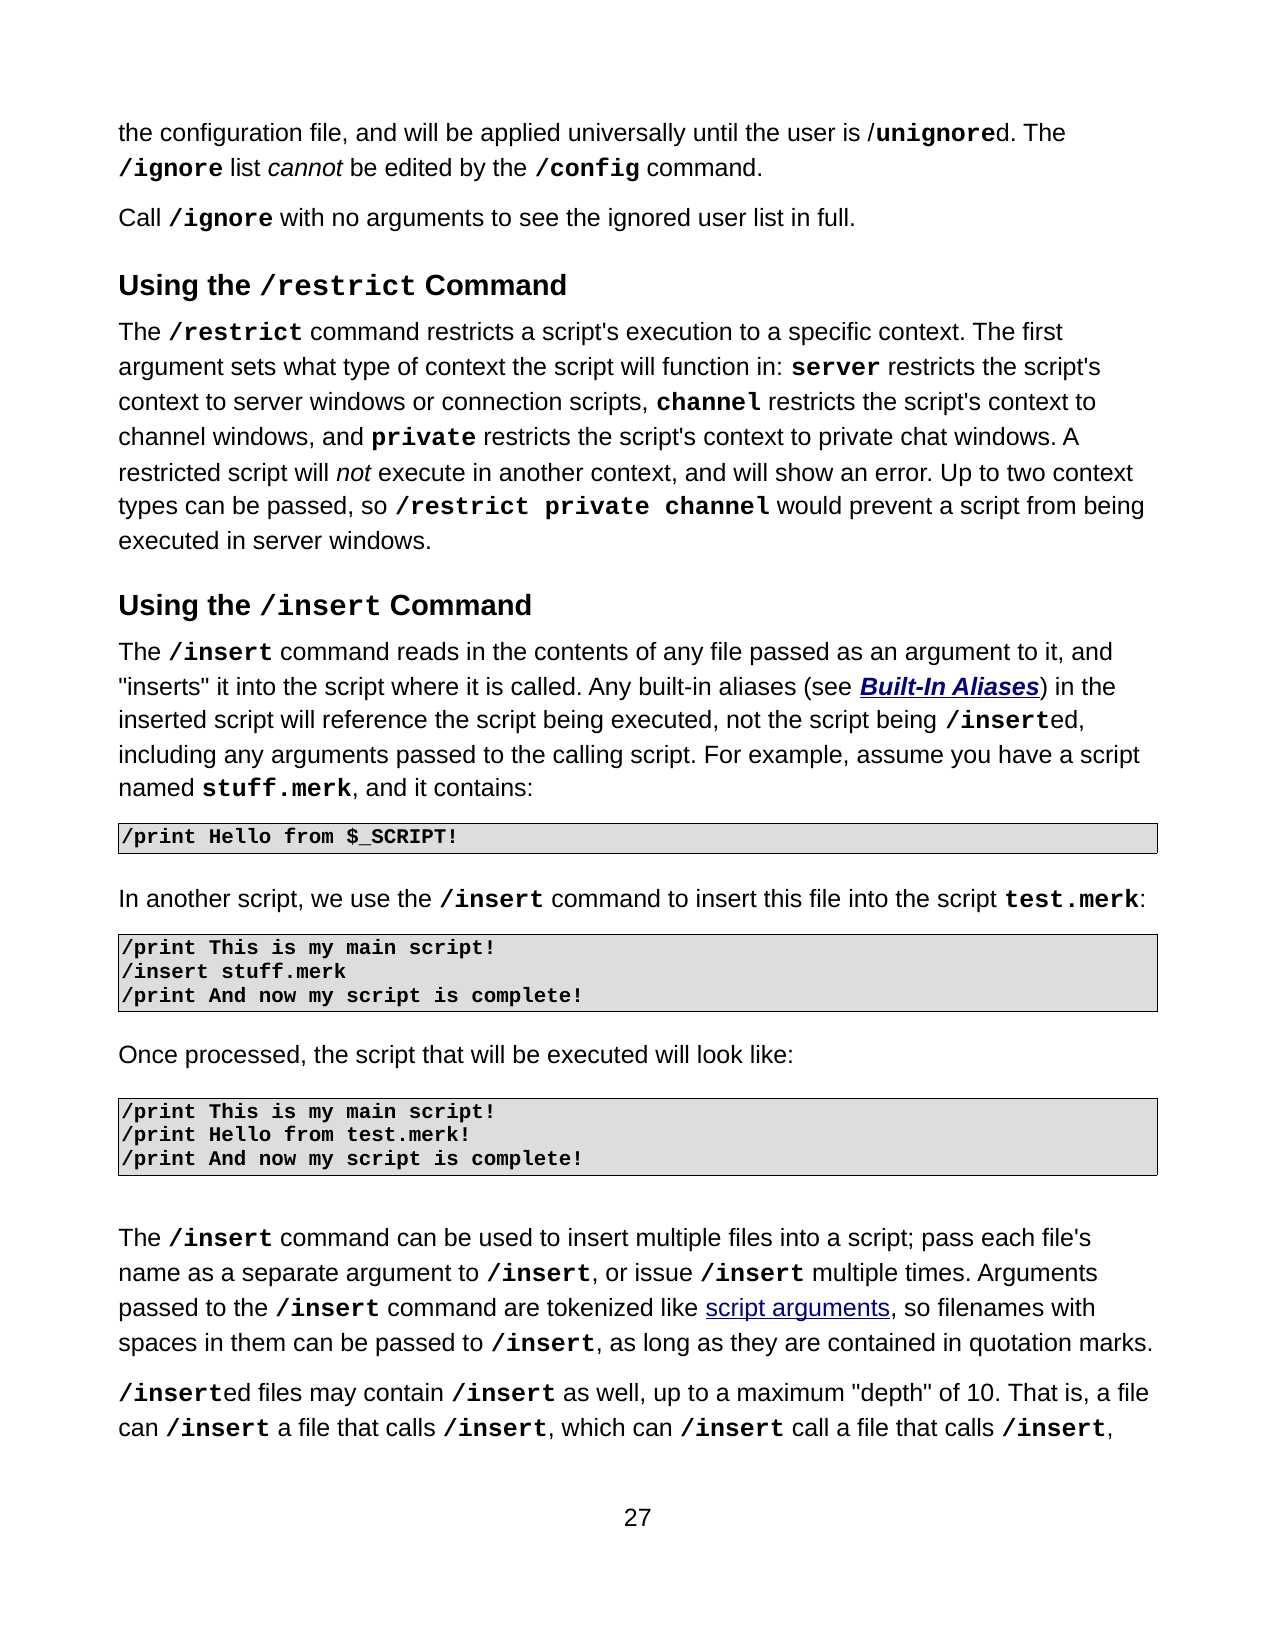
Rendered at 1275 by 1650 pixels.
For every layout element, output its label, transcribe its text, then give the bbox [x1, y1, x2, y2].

text Once processed, the script that will be executed will look like: [118, 1040, 1157, 1069]
text The /restrict command restricts a script's execution to a specific context. The first argument sets what type of context the script will function in: server restricts the script's context to server windows or connection scripts, channel restricts the script's context to channel windows, and private restricts the script's context to private chat windows. A restricted script will not execute in another context, and will show an error. Up to two context types can be passed, so /restrict private channel would prevent a script from being executed in server windows. [118, 317, 1157, 554]
subtitle Using the /restrict Command [118, 268, 1157, 304]
table_header /print Hello from $_SCRIPT! [119, 824, 1157, 853]
text The /insert command reads in the contents of any file passed as an argument to it, and "inserts" it into the script where it is called. Any built-in aliases (see Built-In Aliases) in the inserted script will reference the script being executed, not the script being /inserted, including any arguments passed to the calling script. For example, assume you have a script named stuff.merk, and it contains: [118, 637, 1157, 804]
text /inserted files may contain /insert as well, up to a maximum "depth" of 10. That is, a file can /insert a file that calls /insert, which can /insert call a file that calls /insert, [118, 1378, 1157, 1444]
subtitle Using the /insert Command [118, 588, 1157, 624]
text In another script, we use the /insert command to insert this file into the script test.merk: [118, 884, 1157, 915]
table_header /print This is my main script! /print Hello from test.merk! /print And now my script is complete! [119, 1099, 1157, 1175]
table_header /print This is my main script! /insert stuff.merk /print And now my script is complete! [119, 935, 1157, 1011]
text The /insert command can be used to insert multiple files into a script; pass each file's name as a separate argument to /insert, or issue /insert multiple times. Arguments passed to the /insert command are tokenized like script arguments, so filenames with spaces in them can be passed to /insert, as long as they are contained in quotation marks. [118, 1222, 1157, 1359]
text the configuration file, and will be applied universally until the user is /unignored. The /ignore list cannot be edited by the /config command. [118, 118, 1157, 184]
text Call /ignore with no arguments to see the ignored user list in full. [118, 203, 1157, 234]
